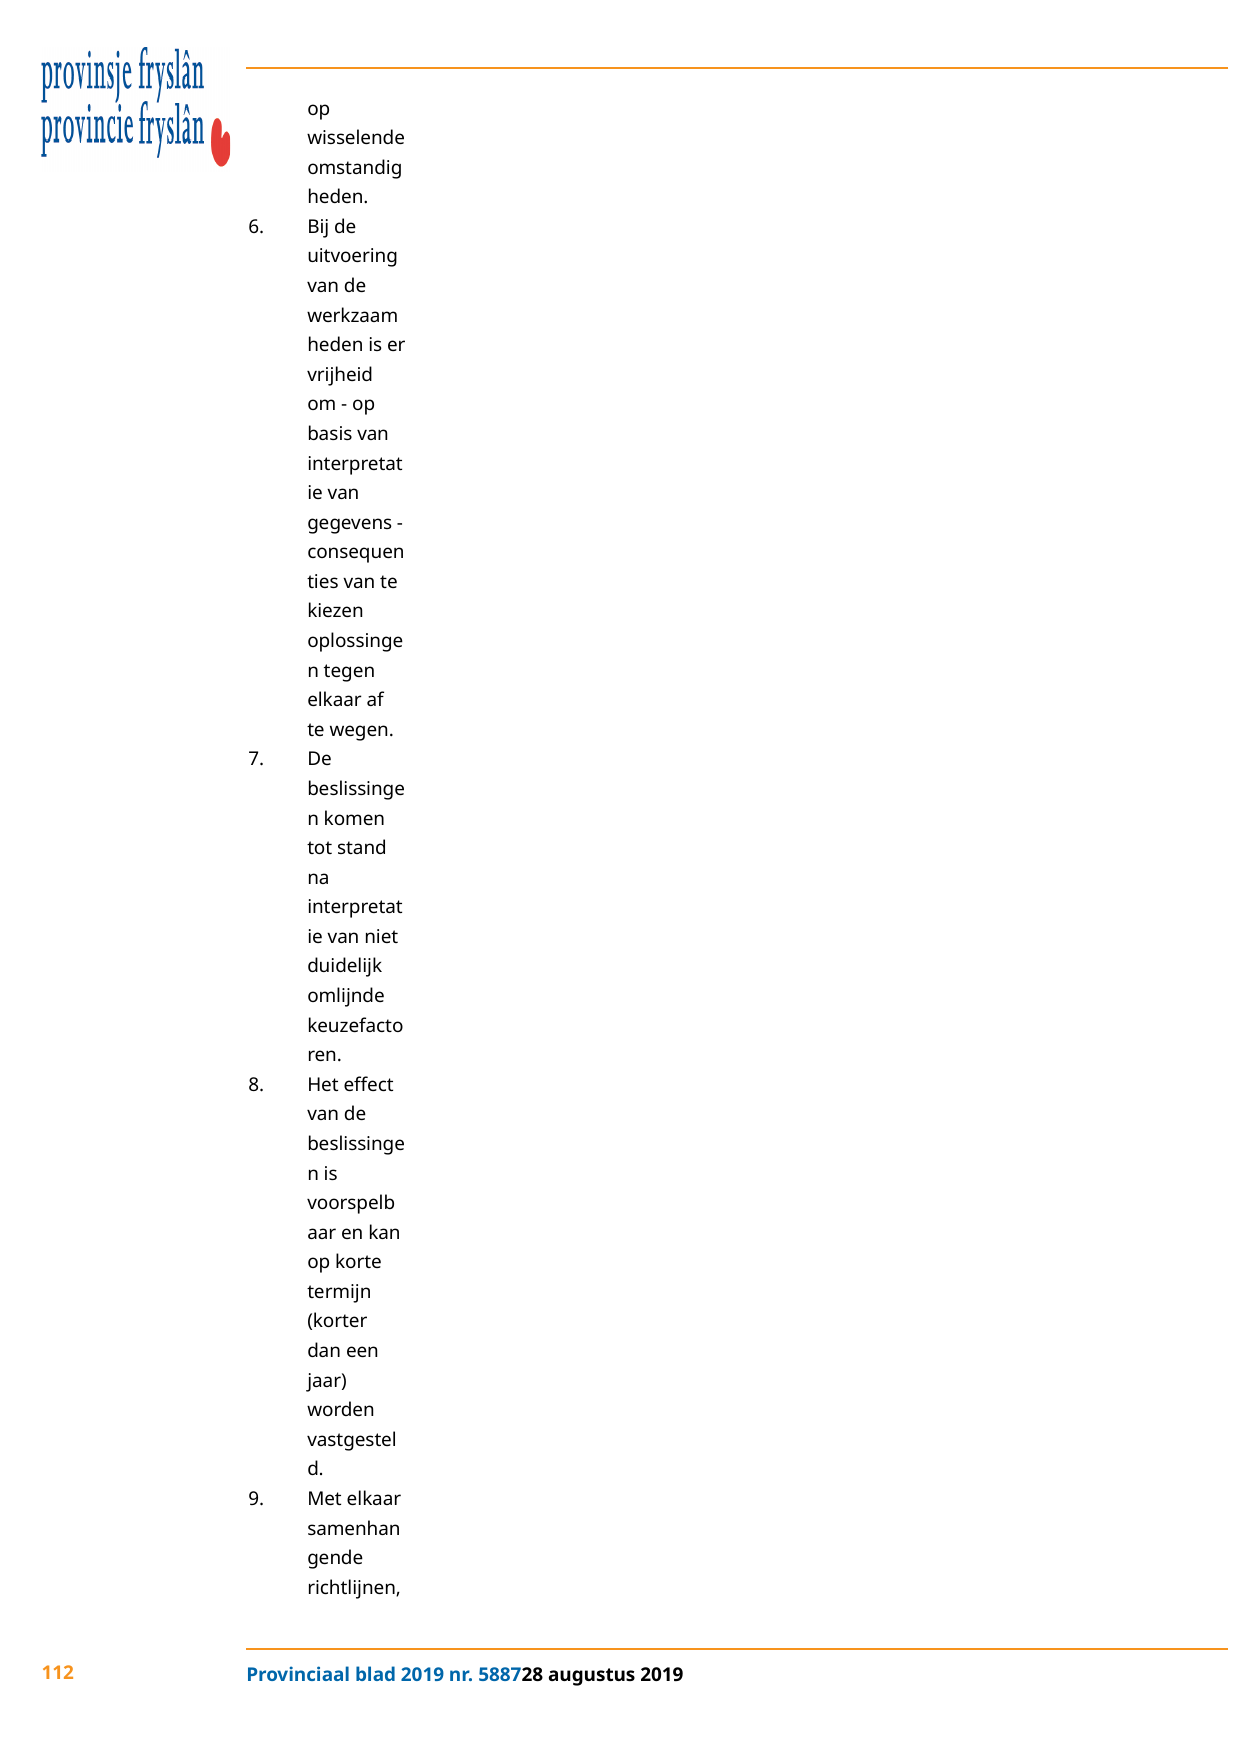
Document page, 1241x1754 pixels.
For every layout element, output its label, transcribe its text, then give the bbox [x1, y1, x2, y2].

table_cell [1045, 95, 1152, 1600]
table_cell [619, 95, 725, 1600]
table_cell op wisselende omstandigheden. Bij de uitvoering van de werkzaamheden is er vrijheid om - op basis van interpretatie van gegevens - consequenties van te kiezen oplossingen tegen elkaar af te wegen. De beslissingen komen tot stand na interpretatie van niet duidelijk omlijnde keuzefactoren. Het effect van de beslissingen is voorspelbaar en kan op korte termijn (korter dan een jaar) worden vastgesteld. Met elkaar samenhangende richtlijnen, [248, 95, 406, 1600]
table_cell [406, 95, 512, 1600]
table_cell [725, 95, 832, 1600]
table_cell [938, 95, 1045, 1600]
picture [41, 47, 231, 172]
table_cell [512, 95, 619, 1600]
table_cell [832, 95, 938, 1600]
